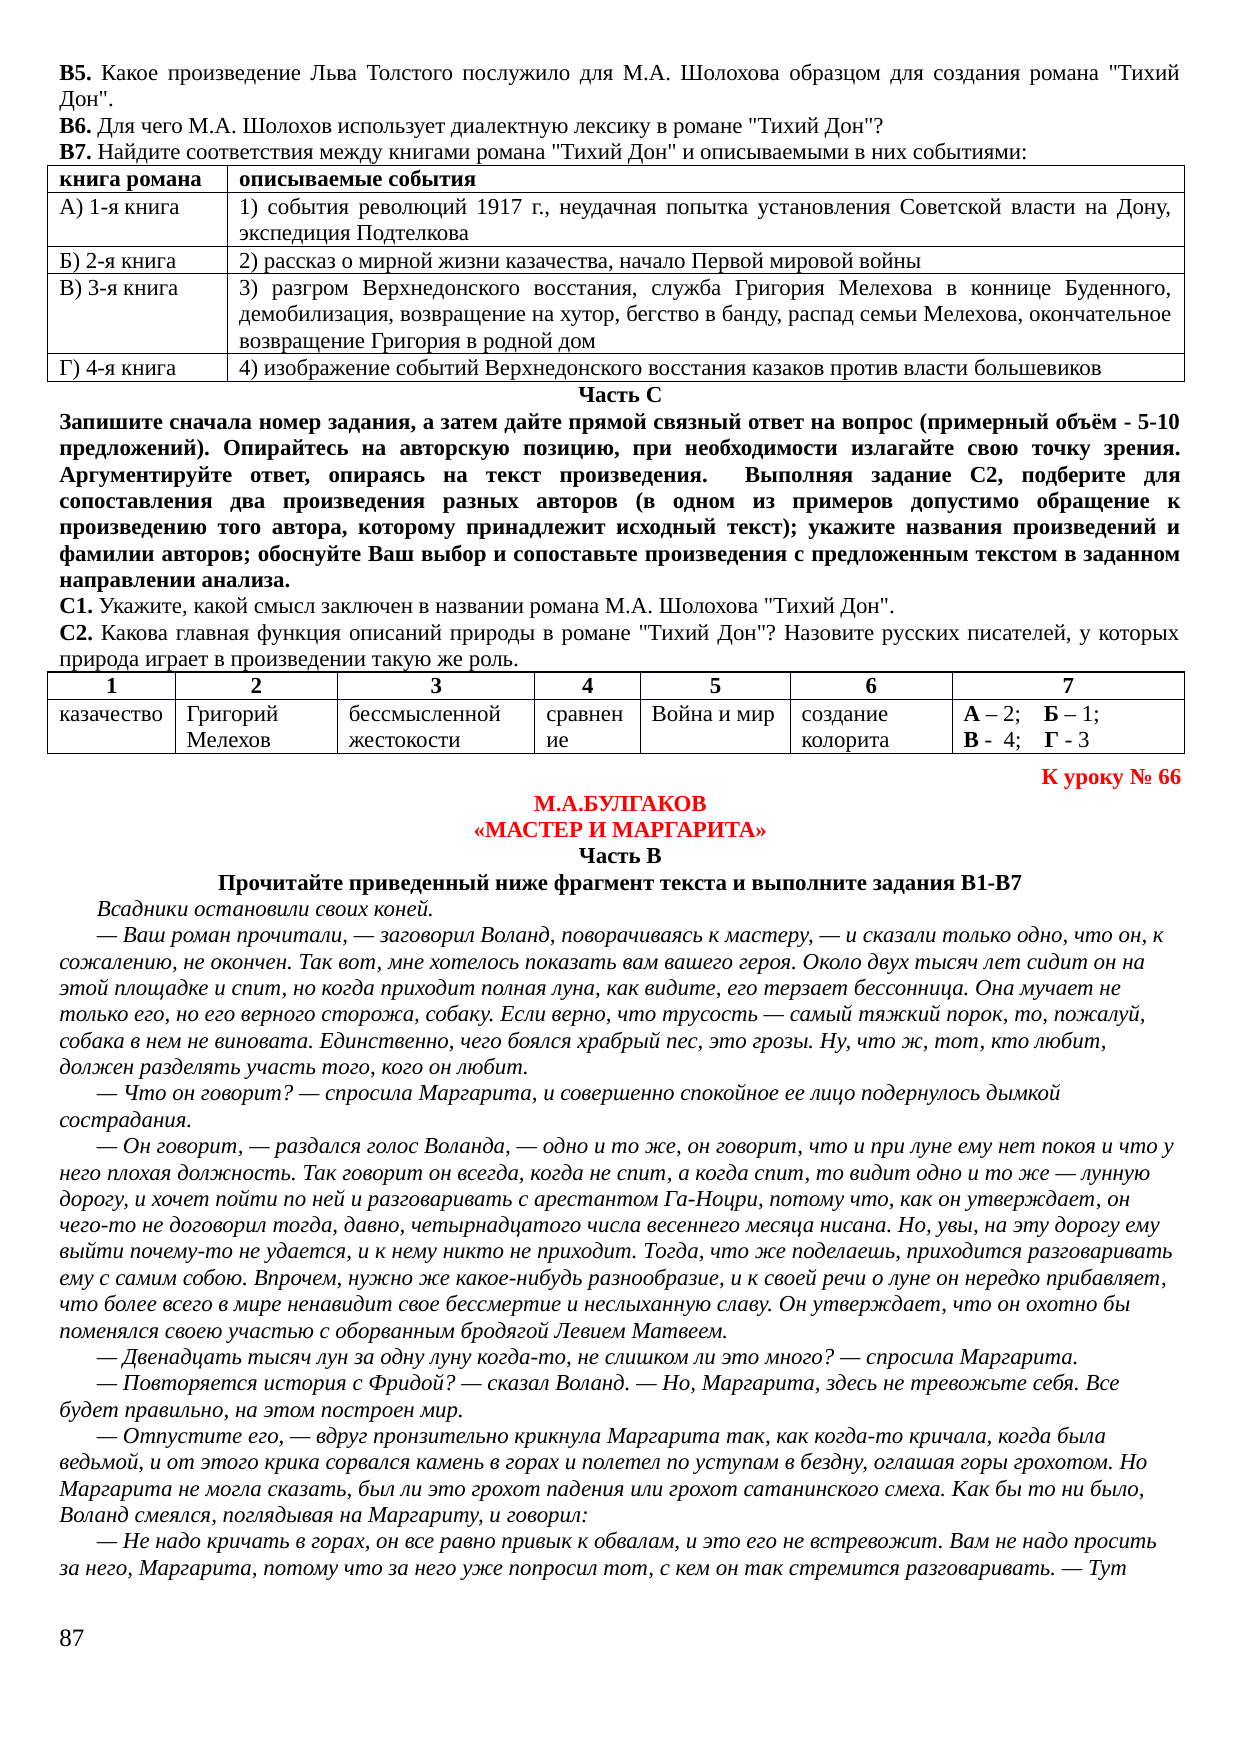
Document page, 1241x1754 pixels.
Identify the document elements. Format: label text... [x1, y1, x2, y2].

table_cell Г) 4-я книга [48, 354, 227, 381]
text — Он говорит, — раздался голос Воланда, — одно и то же, он говорит, что и при луне ему нет покоя и что у него плохая должность. Так говорит он всегда, когда не спит, а когда спит, то видит одно и то же — лунную дорогу, и хочет пойти по ней и разговаривать с арестантом Га-Ноцри, потому что, как он утверждает, он чего-то не договорил тогда, давно, четырнадцатого числа весеннего месяца нисана. Но, увы, на эту дорогу ему выйти почему-то не удается, и к нему никто не приходит. Тогда, что же поделаешь, приходится разговаривать ему с самим собою. Впрочем, нужно же какое-нибудь разнообразие, и к своей речи о луне он нередко прибавляет, что более всего в мире ненавидит свое бессмертие и неслыханную славу. Он утверждает, что он охотно бы поменялся своею участью с оборванным бродягой Левием Матвеем. [59, 1132, 1181, 1343]
table_cell 4) изображение событий Верхнедонского восстания казаков против власти большевиков [228, 354, 1184, 381]
text Прочитайте приведенный ниже фрагмент текста и выполните задания B1-B7 [59, 869, 1181, 895]
table_header 6 [791, 673, 952, 699]
table_header 7 [953, 673, 1184, 699]
table_cell А) 1-я книга [48, 193, 227, 246]
table_cell А – 2; Б – 1; В - 4; Г - 3 [953, 700, 1184, 753]
table_header 3 [338, 673, 534, 699]
table_cell Война и мир [641, 700, 790, 753]
table_cell Григорий Мелехов [176, 700, 337, 753]
text — Повторяется история с Фридой? — сказал Воланд. — Но, Маргарита, здесь не тревожьте себя. Все будет правильно, на этом построен мир. [59, 1369, 1181, 1422]
text В6. Для чего М.А. Шолохов использует диалектную лексику в романе "Тихий Дон"? [59, 112, 1181, 138]
text К уроку № 66 [59, 763, 1181, 789]
table_header описываемые события [228, 166, 1184, 192]
table_header 5 [641, 673, 790, 699]
table_header 4 [535, 673, 640, 699]
text С2. Какова главная функция описаний природы в романе "Тихий Дон"? Назовите русских писателей, у которых природа играет в произведении такую же роль. [59, 619, 1181, 671]
table_cell Б) 2-я книга [48, 247, 227, 273]
text — Ваш роман прочитали, — заговорил Воланд, поворачиваясь к мастеру, — и сказали только одно, что он, к сожалению, не окончен. Так вот, мне хотелось показать вам вашего героя. Около двух тысяч лет сидит он на этой площадке и спит, но когда приходит полная луна, как видите, его терзает бессонница. Она мучает не только его, но его верного сторожа, собаку. Если верно, что трусость — самый тяжкий порок, то, пожалуй, собака в нем не виновата. Единственно, чего боялся храбрый пес, это грозы. Ну, что ж, тот, кто любит, должен разделять участь того, кого он любит. [59, 921, 1181, 1079]
table_header книга романа [48, 166, 227, 192]
text «МАСТЕР И МАРГАРИТА» [59, 816, 1181, 842]
text Часть С [59, 382, 1181, 408]
table_cell сравнение [535, 700, 640, 753]
table_cell В) 3-я книга [48, 274, 227, 353]
text Всадники остановили своих коней. [59, 895, 1181, 921]
table_cell казачество [48, 700, 175, 753]
text Часть В [59, 842, 1181, 869]
table_cell 2) рассказ о мирной жизни казачества, начало Первой мировой войны [228, 247, 1184, 273]
text — Не надо кричать в горах, он все равно привык к обвалам, и это его не встревожит. Вам не надо просить за него, Маргарита, потому что за него уже попросил тот, с кем он так стремится разговаривать. — Тут [59, 1527, 1181, 1580]
table_header 1 [48, 673, 175, 699]
table_header 2 [176, 673, 337, 699]
text — Отпустите его, — вдруг пронзительно крикнула Маргарита так, как когда-то кричала, когда была ведьмой, и от этого крика сорвался камень в горах и полетел по уступам в бездну, оглашая горы грохотом. Но Маргарита не могла сказать, был ли это грохот падения или грохот сатанинского смеха. Как бы то ни было, Воланд смеялся, поглядывая на Маргариту, и говорил: [59, 1422, 1181, 1527]
text — Что он говорит? — спросила Маргарита, и совершенно спокойное ее лицо подернулось дымкой сострадания. [59, 1079, 1181, 1132]
table_cell 1) события революций 1917 г., неудачная попытка установления Советской власти на Дону, экспедиция Подтелкова [228, 193, 1184, 246]
table_cell создание колорита [791, 700, 952, 753]
text В5. Какое произведение Льва Толстого послужило для М.А. Шолохова образцом для создания романа "Тихий Дон". [59, 59, 1181, 112]
table_cell бессмысленной жестокости [338, 700, 534, 753]
text Запишите сначала номер задания, а затем дайте прямой связный ответ на вопрос (примерный объём - 5-10 предложений). Опирайтесь на авторскую позицию, при необходимости излагайте свою точку зрения. Аргументируйте ответ, опираясь на текст произведения. Выполняя задание С2, подберите для сопоставления два произведения разных авторов (в одном из примеров допустимо обращение к произведению того автора, которому принадлежит исходный текст); укажите названия произведений и фамилии авторов; обоснуйте Ваш выбор и сопоставьте произведения с предложенным текстом в заданном направлении анализа. [59, 408, 1181, 592]
text М.А.БУЛГАКОВ [59, 789, 1181, 816]
text В7. Найдите соответствия между книгами романа "Тихий Дон" и описываемыми в них событиями: [59, 138, 1181, 164]
table_cell 3) разгром Верхнедонского восстания, служба Григория Мелехова в коннице Буденного, демобилизация, возвращение на хутор, бегство в банду, распад семьи Мелехова, окончательное возвращение Григория в родной дом [228, 274, 1184, 353]
text — Двенадцать тысяч лун за одну луну когда-то, не слишком ли это много? — спросила Маргарита. [59, 1343, 1181, 1369]
text С1. Укажите, какой смысл заключен в названии романа М.А. Шолохова "Тихий Дон". [59, 592, 1181, 619]
